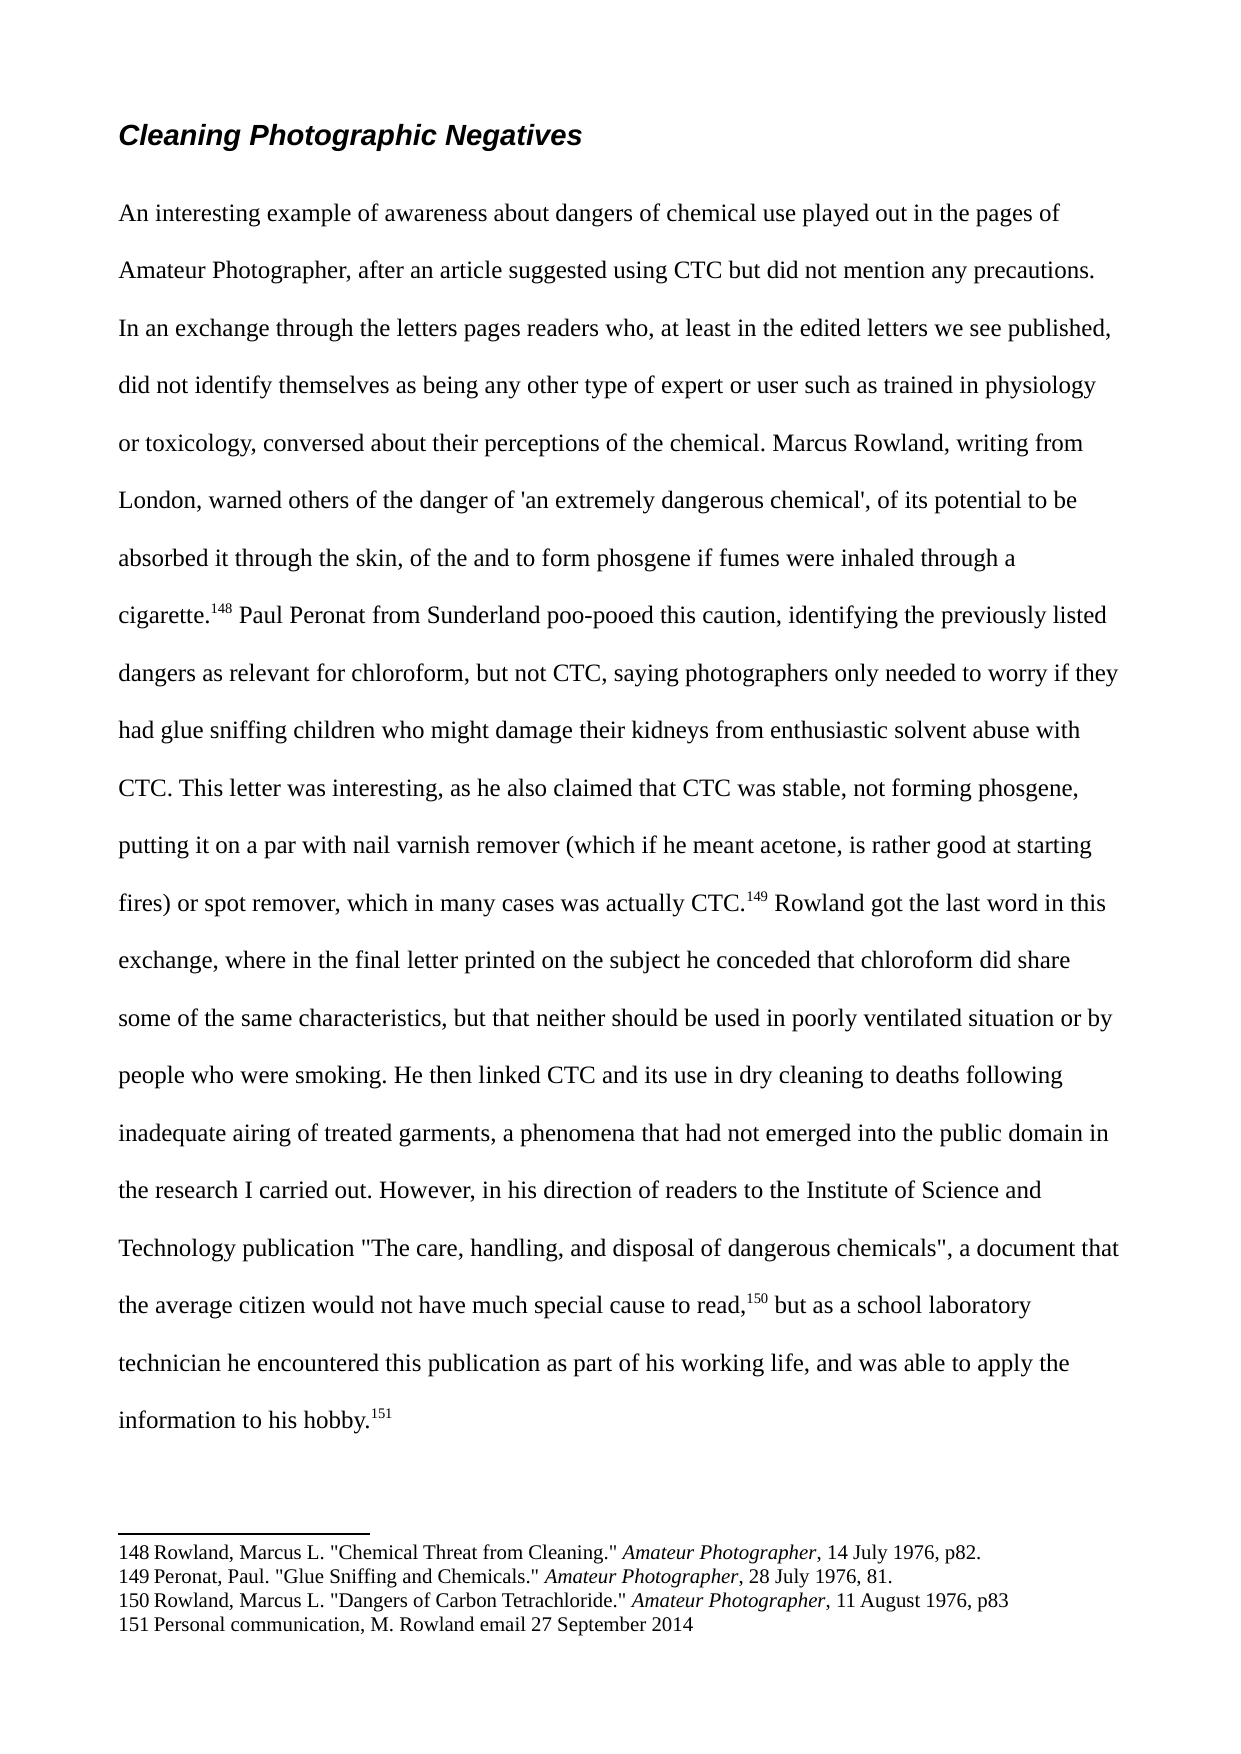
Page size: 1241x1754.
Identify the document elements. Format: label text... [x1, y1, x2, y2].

text Rowland, Marcus L. "Dangers of Carbon Tetrachloride." Amateur Photographer, 11 August 1976, p83 [118, 1588, 1122, 1612]
subtitle Cleaning Photographic Negatives [118, 118, 1122, 152]
text An interesting example of awareness about dangers of chemical use played out in the pages of Amateur Photographer, after an article suggested using CTC but did not mention any precautions. In an exchange through the letters pages readers who, at least in the edited letters we see published, did not identify themselves as being any other type of expert or user such as trained in physiology or toxicology, conversed about their perceptions of the chemical. Marcus Rowland, writing from London, warned others of the danger of 'an extremely dangerous chemical', of its potential to be absorbed it through the skin, of the and to form phosgene if fumes were inhaled through a cigarette. Paul Peronat from Sunderland poo-pooed this caution, identifying the previously listed dangers as relevant for chloroform, but not CTC, saying photographers only needed to worry if they had glue sniffing children who might damage their kidneys from enthusiastic solvent abuse with CTC. This letter was interesting, as he also claimed that CTC was stable, not forming phosgene, putting it on a par with nail varnish remover (which if he meant acetone, is rather good at starting fires) or spot remover, which in many cases was actually CTC. Rowland got the last word in this exchange, where in the final letter printed on the subject he conceded that chloroform did share some of the same characteristics, but that neither should be used in poorly ventilated situation or by people who were smoking. He then linked CTC and its use in dry cleaning to deaths following inadequate airing of treated garments, a phenomena that had not emerged into the public domain in the research I carried out. However, in his direction of readers to the Institute of Science and Technology publication "The care, handling, and disposal of dangerous chemicals", a document that the average citizen would not have much special cause to read, but as a school laboratory technician he encountered this publication as part of his working life, and was able to apply the information to his hobby. [118, 198, 1122, 1434]
text Personal communication, M. Rowland email 27 September 2014 [118, 1612, 1122, 1636]
text Peronat, Paul. "Glue Sniffing and Chemicals." Amateur Photographer, 28 July 1976, 81. [118, 1564, 1122, 1588]
text Rowland, Marcus L. "Chemical Threat from Cleaning." Amateur Photographer, 14 July 1976, p82. [118, 1539, 1122, 1564]
